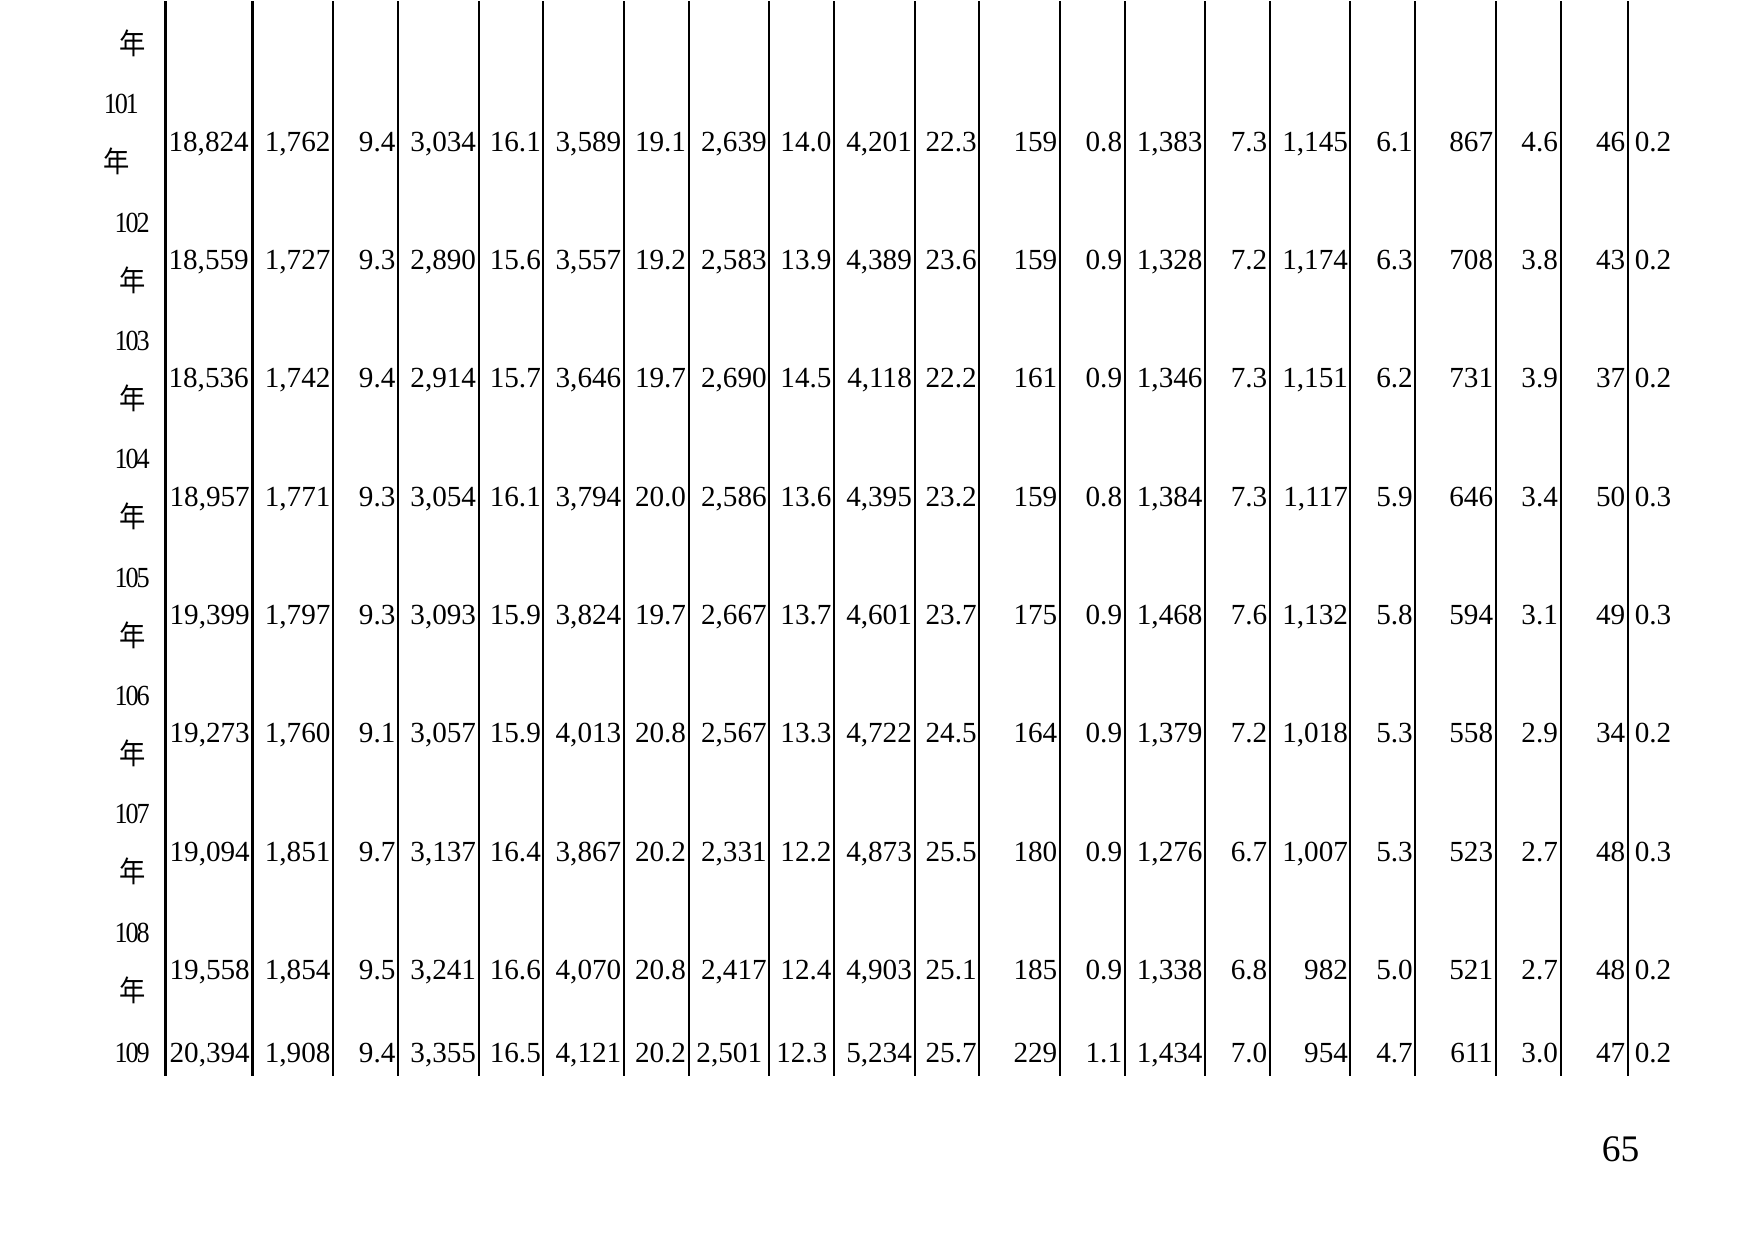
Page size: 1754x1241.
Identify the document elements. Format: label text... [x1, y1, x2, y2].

table_cell 4,722 [835, 674, 914, 792]
table_cell 9.1 [334, 674, 397, 792]
table_cell 19.2 [625, 201, 688, 319]
table_cell [1629, 1, 1674, 82]
table_cell 13.3 [770, 674, 833, 792]
table_cell 3,824 [544, 556, 623, 674]
table_cell 1,132 [1271, 556, 1349, 674]
table_cell 0.9 [1061, 792, 1124, 911]
table_cell 15.7 [480, 319, 542, 437]
table_cell 708 [1416, 201, 1495, 319]
table_cell 50 [1562, 437, 1627, 556]
table_cell 982 [1271, 911, 1349, 1029]
table_cell 7.2 [1206, 201, 1269, 319]
table_cell 159 [980, 201, 1059, 319]
table_cell 3,093 [399, 556, 478, 674]
table_cell 9.3 [334, 556, 397, 674]
table_cell 0.2 [1629, 911, 1674, 1029]
table_cell 4,601 [835, 556, 914, 674]
table_cell 0.9 [1061, 319, 1124, 437]
table_cell 9.5 [334, 911, 397, 1029]
table_cell 5.0 [1351, 911, 1414, 1029]
table_cell [1416, 1, 1495, 82]
table_cell 20.0 [625, 437, 688, 556]
table_cell 6.1 [1351, 82, 1414, 201]
table_cell 48 [1562, 792, 1627, 911]
table_cell 16.1 [480, 437, 542, 556]
table_cell 523 [1416, 792, 1495, 911]
table_cell 1,727 [254, 201, 332, 319]
table_cell 101年 [101, 82, 164, 201]
table_cell [1271, 1, 1349, 82]
table_cell 7.2 [1206, 674, 1269, 792]
table_cell 3,355 [399, 1029, 478, 1076]
table_cell 6.8 [1206, 911, 1269, 1029]
table_cell 4,013 [544, 674, 623, 792]
table_cell 0.9 [1061, 556, 1124, 674]
table_cell [835, 1, 914, 82]
table_cell 611 [1416, 1029, 1495, 1076]
table_cell 2,639 [690, 82, 768, 201]
table_cell 18,536 [167, 319, 251, 437]
table_cell 1,174 [1271, 201, 1349, 319]
table_cell 4.7 [1351, 1029, 1414, 1076]
table_cell 15.9 [480, 556, 542, 674]
table_cell 15.9 [480, 674, 542, 792]
table_cell 47 [1562, 1029, 1627, 1076]
table_cell 34 [1562, 674, 1627, 792]
table_cell 24.5 [916, 674, 978, 792]
table_cell 18,824 [167, 82, 251, 201]
table_cell 2,667 [690, 556, 768, 674]
table_cell 4,389 [835, 201, 914, 319]
table_cell 43 [1562, 201, 1627, 319]
table_cell 1,468 [1126, 556, 1204, 674]
table_cell 3.8 [1497, 201, 1560, 319]
table_cell 13.9 [770, 201, 833, 319]
table_cell 3.0 [1497, 1029, 1560, 1076]
table_cell 1,018 [1271, 674, 1349, 792]
table_cell 2,583 [690, 201, 768, 319]
table_cell 180 [980, 792, 1059, 911]
table_cell 1,007 [1271, 792, 1349, 911]
table_cell 1,742 [254, 319, 332, 437]
table_cell [334, 1, 397, 82]
table_cell 954 [1271, 1029, 1349, 1076]
table_cell 3,137 [399, 792, 478, 911]
table_cell 23.7 [916, 556, 978, 674]
table_cell 2,586 [690, 437, 768, 556]
table_cell 19,273 [167, 674, 251, 792]
table_cell 2.7 [1497, 792, 1560, 911]
table_cell 16.5 [480, 1029, 542, 1076]
table_cell 1,384 [1126, 437, 1204, 556]
table_cell 12.4 [770, 911, 833, 1029]
table_cell [1562, 1, 1627, 82]
table_cell 2,567 [690, 674, 768, 792]
table_cell 0.3 [1629, 556, 1674, 674]
table_cell 4,070 [544, 911, 623, 1029]
table_cell 3.9 [1497, 319, 1560, 437]
table_cell 1,379 [1126, 674, 1204, 792]
table_cell 19,558 [167, 911, 251, 1029]
table_cell 103年 [101, 319, 164, 437]
table_cell 12.2 [770, 792, 833, 911]
table_cell 3,054 [399, 437, 478, 556]
table_cell [1351, 1, 1414, 82]
table_cell 7.3 [1206, 82, 1269, 201]
table_cell 2.9 [1497, 674, 1560, 792]
table_cell 1,383 [1126, 82, 1204, 201]
table_cell 2,914 [399, 319, 478, 437]
table_cell 4,395 [835, 437, 914, 556]
table_cell 9.4 [334, 1029, 397, 1076]
table_cell 0.2 [1629, 674, 1674, 792]
table_cell [690, 1, 768, 82]
table_cell 14.5 [770, 319, 833, 437]
table_cell 5.3 [1351, 674, 1414, 792]
table_cell 104年 [101, 437, 164, 556]
table_cell 0.9 [1061, 911, 1124, 1029]
table_cell [1061, 1, 1124, 82]
table_cell 1,908 [254, 1029, 332, 1076]
table_cell [167, 1, 251, 82]
table_cell 1,762 [254, 82, 332, 201]
table_cell [980, 1, 1059, 82]
table_cell 1,851 [254, 792, 332, 911]
table_cell 646 [1416, 437, 1495, 556]
table_cell 19.1 [625, 82, 688, 201]
table_cell 23.2 [916, 437, 978, 556]
table_cell 19,094 [167, 792, 251, 911]
table_cell 12.3 [770, 1029, 833, 1076]
table_cell 1,338 [1126, 911, 1204, 1029]
table_cell [399, 1, 478, 82]
table_cell 594 [1416, 556, 1495, 674]
table_cell 3,867 [544, 792, 623, 911]
table_cell 3,557 [544, 201, 623, 319]
table_cell 18,559 [167, 201, 251, 319]
table_cell 161 [980, 319, 1059, 437]
table_cell 22.3 [916, 82, 978, 201]
table_cell 6.3 [1351, 201, 1414, 319]
table_cell 3,057 [399, 674, 478, 792]
table_cell 5.8 [1351, 556, 1414, 674]
table_cell 108年 [101, 911, 164, 1029]
table_cell 521 [1416, 911, 1495, 1029]
table_cell 9.7 [334, 792, 397, 911]
table_cell 1,117 [1271, 437, 1349, 556]
table_cell 22.2 [916, 319, 978, 437]
table_cell [916, 1, 978, 82]
table_cell 2,501 [690, 1029, 768, 1076]
table_cell 19.7 [625, 319, 688, 437]
table_cell 7.6 [1206, 556, 1269, 674]
table_cell 16.4 [480, 792, 542, 911]
table_cell 2.7 [1497, 911, 1560, 1029]
table_cell 46 [1562, 82, 1627, 201]
table_cell 102年 [101, 201, 164, 319]
table_cell 4,118 [835, 319, 914, 437]
table_cell 2,890 [399, 201, 478, 319]
table_cell 0.2 [1629, 82, 1674, 201]
table_cell 19,399 [167, 556, 251, 674]
table_cell 1,854 [254, 911, 332, 1029]
table_cell 0.2 [1629, 1029, 1674, 1076]
table_cell 7.3 [1206, 437, 1269, 556]
table_cell 164 [980, 674, 1059, 792]
table_cell 185 [980, 911, 1059, 1029]
table_cell 20,394 [167, 1029, 251, 1076]
table_cell 3,646 [544, 319, 623, 437]
table_cell 0.9 [1061, 201, 1124, 319]
table_cell 2,331 [690, 792, 768, 911]
table_cell 4,873 [835, 792, 914, 911]
table_cell 6.2 [1351, 319, 1414, 437]
table_cell 25.1 [916, 911, 978, 1029]
table_cell 6.7 [1206, 792, 1269, 911]
table_cell 159 [980, 82, 1059, 201]
table_cell 9.3 [334, 437, 397, 556]
table_cell 13.6 [770, 437, 833, 556]
table_cell 48 [1562, 911, 1627, 1029]
table_cell 1,151 [1271, 319, 1349, 437]
table_cell 0.8 [1061, 82, 1124, 201]
table_cell 7.0 [1206, 1029, 1269, 1076]
table_cell 14.0 [770, 82, 833, 201]
table_cell 3,034 [399, 82, 478, 201]
table_cell [1497, 1, 1560, 82]
table_cell 0.2 [1629, 319, 1674, 437]
table_cell 2,690 [690, 319, 768, 437]
table_cell 0.9 [1061, 674, 1124, 792]
table_cell 23.6 [916, 201, 978, 319]
table_cell 1,760 [254, 674, 332, 792]
table_cell 25.5 [916, 792, 978, 911]
table_cell 1,328 [1126, 201, 1204, 319]
table_cell 7.3 [1206, 319, 1269, 437]
table_cell 13.7 [770, 556, 833, 674]
table_cell 4,121 [544, 1029, 623, 1076]
table_cell 0.2 [1629, 201, 1674, 319]
table_cell 558 [1416, 674, 1495, 792]
table_cell 175 [980, 556, 1059, 674]
table_cell 9.4 [334, 82, 397, 201]
table_cell 20.2 [625, 1029, 688, 1076]
table_cell 3,241 [399, 911, 478, 1029]
table_cell 9.4 [334, 319, 397, 437]
table_cell 年 [101, 1, 164, 82]
table_cell 105年 [101, 556, 164, 674]
table_cell 20.8 [625, 911, 688, 1029]
table_cell 3,589 [544, 82, 623, 201]
table_cell 106年 [101, 674, 164, 792]
table_cell 0.8 [1061, 437, 1124, 556]
table_cell [254, 1, 332, 82]
table_cell [1206, 1, 1269, 82]
table_cell 109 [101, 1029, 164, 1076]
table_cell [625, 1, 688, 82]
table_cell 1,797 [254, 556, 332, 674]
table_cell 0.3 [1629, 792, 1674, 911]
table_cell 5,234 [835, 1029, 914, 1076]
table_cell 20.2 [625, 792, 688, 911]
table_cell 18,957 [167, 437, 251, 556]
table_cell 3.1 [1497, 556, 1560, 674]
table_cell 1,434 [1126, 1029, 1204, 1076]
table_cell 1.1 [1061, 1029, 1124, 1076]
table_cell 4,201 [835, 82, 914, 201]
table_cell 19.7 [625, 556, 688, 674]
table_cell 1,276 [1126, 792, 1204, 911]
table_cell 16.6 [480, 911, 542, 1029]
table_cell [480, 1, 542, 82]
table_cell 229 [980, 1029, 1059, 1076]
table_cell 16.1 [480, 82, 542, 201]
table_cell 4,903 [835, 911, 914, 1029]
table_cell 5.9 [1351, 437, 1414, 556]
table_cell 3,794 [544, 437, 623, 556]
table_cell 0.3 [1629, 437, 1674, 556]
table_cell 159 [980, 437, 1059, 556]
table_cell 9.3 [334, 201, 397, 319]
table_cell 867 [1416, 82, 1495, 201]
table_cell 3.4 [1497, 437, 1560, 556]
table_cell 2,417 [690, 911, 768, 1029]
table_cell 1,771 [254, 437, 332, 556]
table_cell 49 [1562, 556, 1627, 674]
table_cell 107年 [101, 792, 164, 911]
table_cell [770, 1, 833, 82]
table_cell 1,346 [1126, 319, 1204, 437]
table_cell 15.6 [480, 201, 542, 319]
table_cell [544, 1, 623, 82]
table_cell 731 [1416, 319, 1495, 437]
table_cell 25.7 [916, 1029, 978, 1076]
table_cell 37 [1562, 319, 1627, 437]
table_cell 4.6 [1497, 82, 1560, 201]
table_cell [1126, 1, 1204, 82]
table_cell 20.8 [625, 674, 688, 792]
table_cell 5.3 [1351, 792, 1414, 911]
table_cell 1,145 [1271, 82, 1349, 201]
